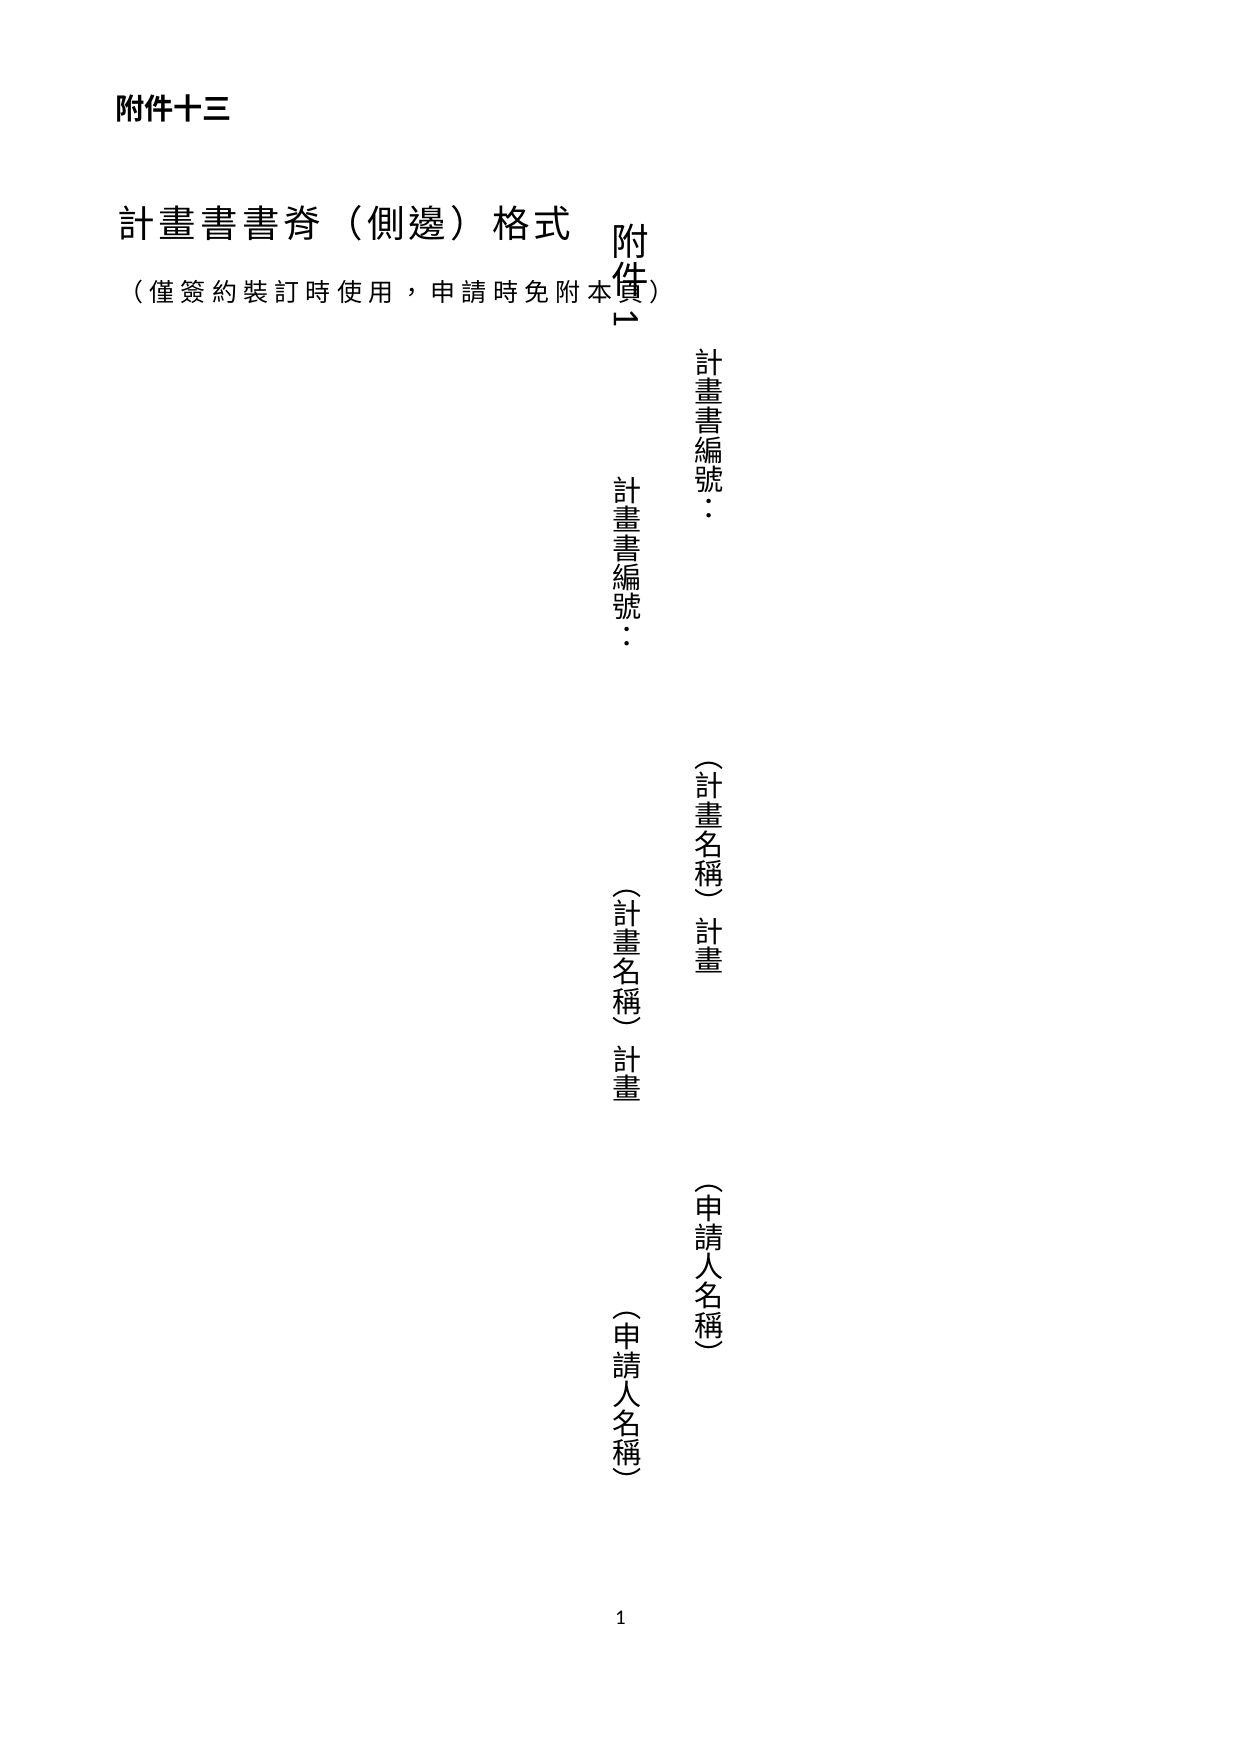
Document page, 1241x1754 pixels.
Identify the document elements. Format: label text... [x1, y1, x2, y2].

text （僅簽約裝訂時使用，申請時免附本頁） [115, 248, 1125, 311]
text 計畫書書脊（側邊）格式 [115, 180, 1125, 242]
subtitle 附件十三、計畫書書脊（側邊）格式 [115, 85, 1125, 128]
